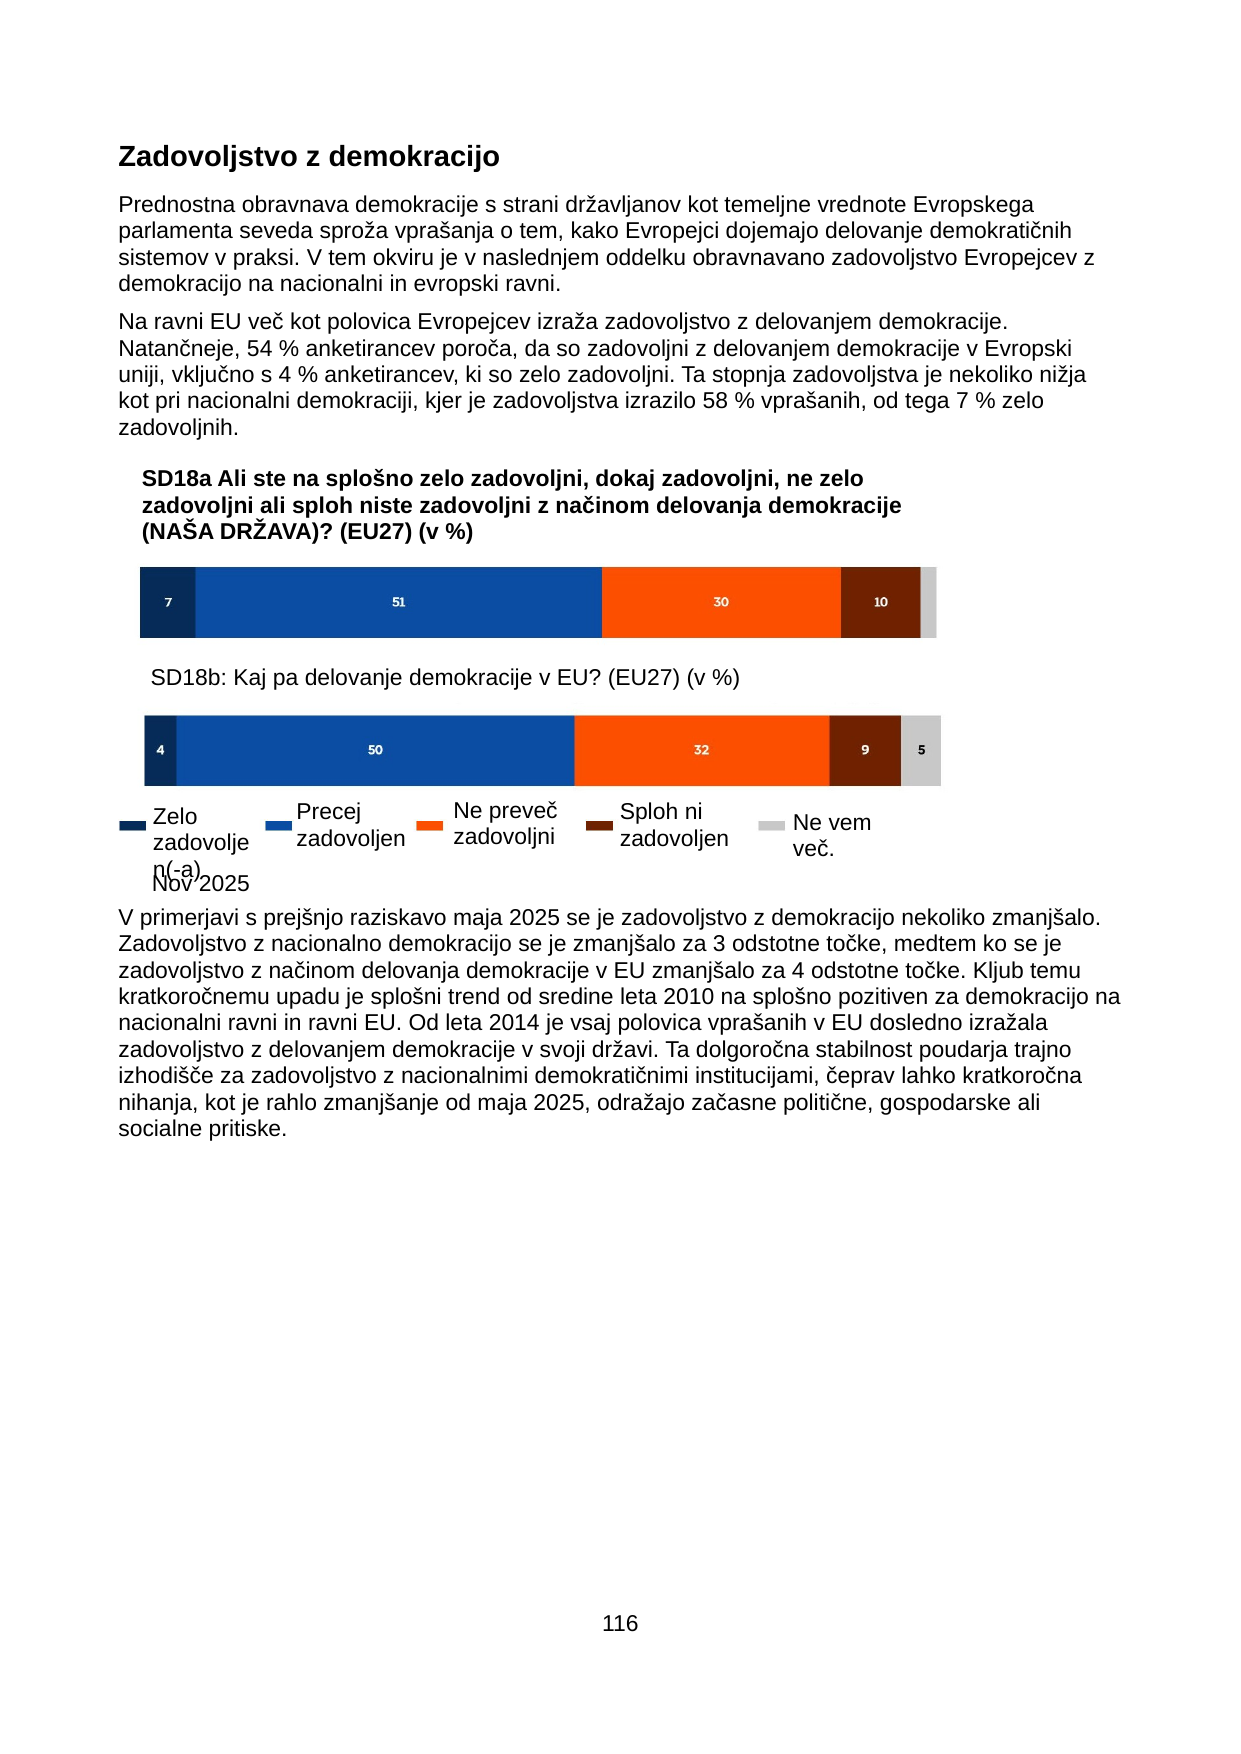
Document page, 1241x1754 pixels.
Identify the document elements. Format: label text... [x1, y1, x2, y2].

subtitle Zadovoljstvo z demokracijo [118, 139, 1122, 172]
text V primerjavi s prejšnjo raziskavo maja 2025 se je zadovoljstvo z demokracijo nekoliko zmanjšalo. Zadovoljstvo z nacionalno demokracijo se je zmanjšalo za 3 odstotne točke, medtem ko se je zadovoljstvo z načinom delovanja demokracije v EU zmanjšalo za 4 odstotne točke. Kljub temu kratkoročnemu upadu je splošni trend od sredine leta 2010 na splošno pozitiven za demokracijo na nacionalni ravni in ravni EU. Od leta 2014 je vsaj polovica vprašanih v EU dosledno izražala zadovoljstvo z delovanjem demokracije v svoji državi. Ta dolgoročna stabilnost poudarja trajno izhodišče za zadovoljstvo z nacionalnimi demokratičnimi institucijami, čeprav lahko kratkoročna nihanja, kot je rahlo zmanjšanje od maja 2025, odražajo začasne politične, gospodarske ali socialne pritiske. [118, 452, 1122, 1141]
picture [127, 563, 949, 793]
text Prednostna obravnava demokracije s strani državljanov kot temeljne vrednote Evropskega parlamenta seveda sproža vprašanja o tem, kako Evropejci dojemajo delovanje demokratičnih sistemov v praksi. V tem okviru je v naslednjem oddelku obravnavano zadovoljstvo Evropejcev z demokracijo na nacionalni in evropski ravni. [118, 191, 1122, 296]
picture [118, 818, 788, 832]
text Na ravni EU več kot polovica Evropejcev izraža zadovoljstvo z delovanjem demokracije. Natančneje, 54 % anketirancev poroča, da so zadovoljni z delovanjem demokracije v Evropski uniji, vključno s 4 % anketirancev, ki so zelo zadovoljni. Ta stopnja zadovoljstva je nekoliko nižja kot pri nacionalni demokraciji, kjer je zadovoljstva izrazilo 58 % vprašanih, od tega 7 % zelo zadovoljnih. [118, 308, 1122, 440]
